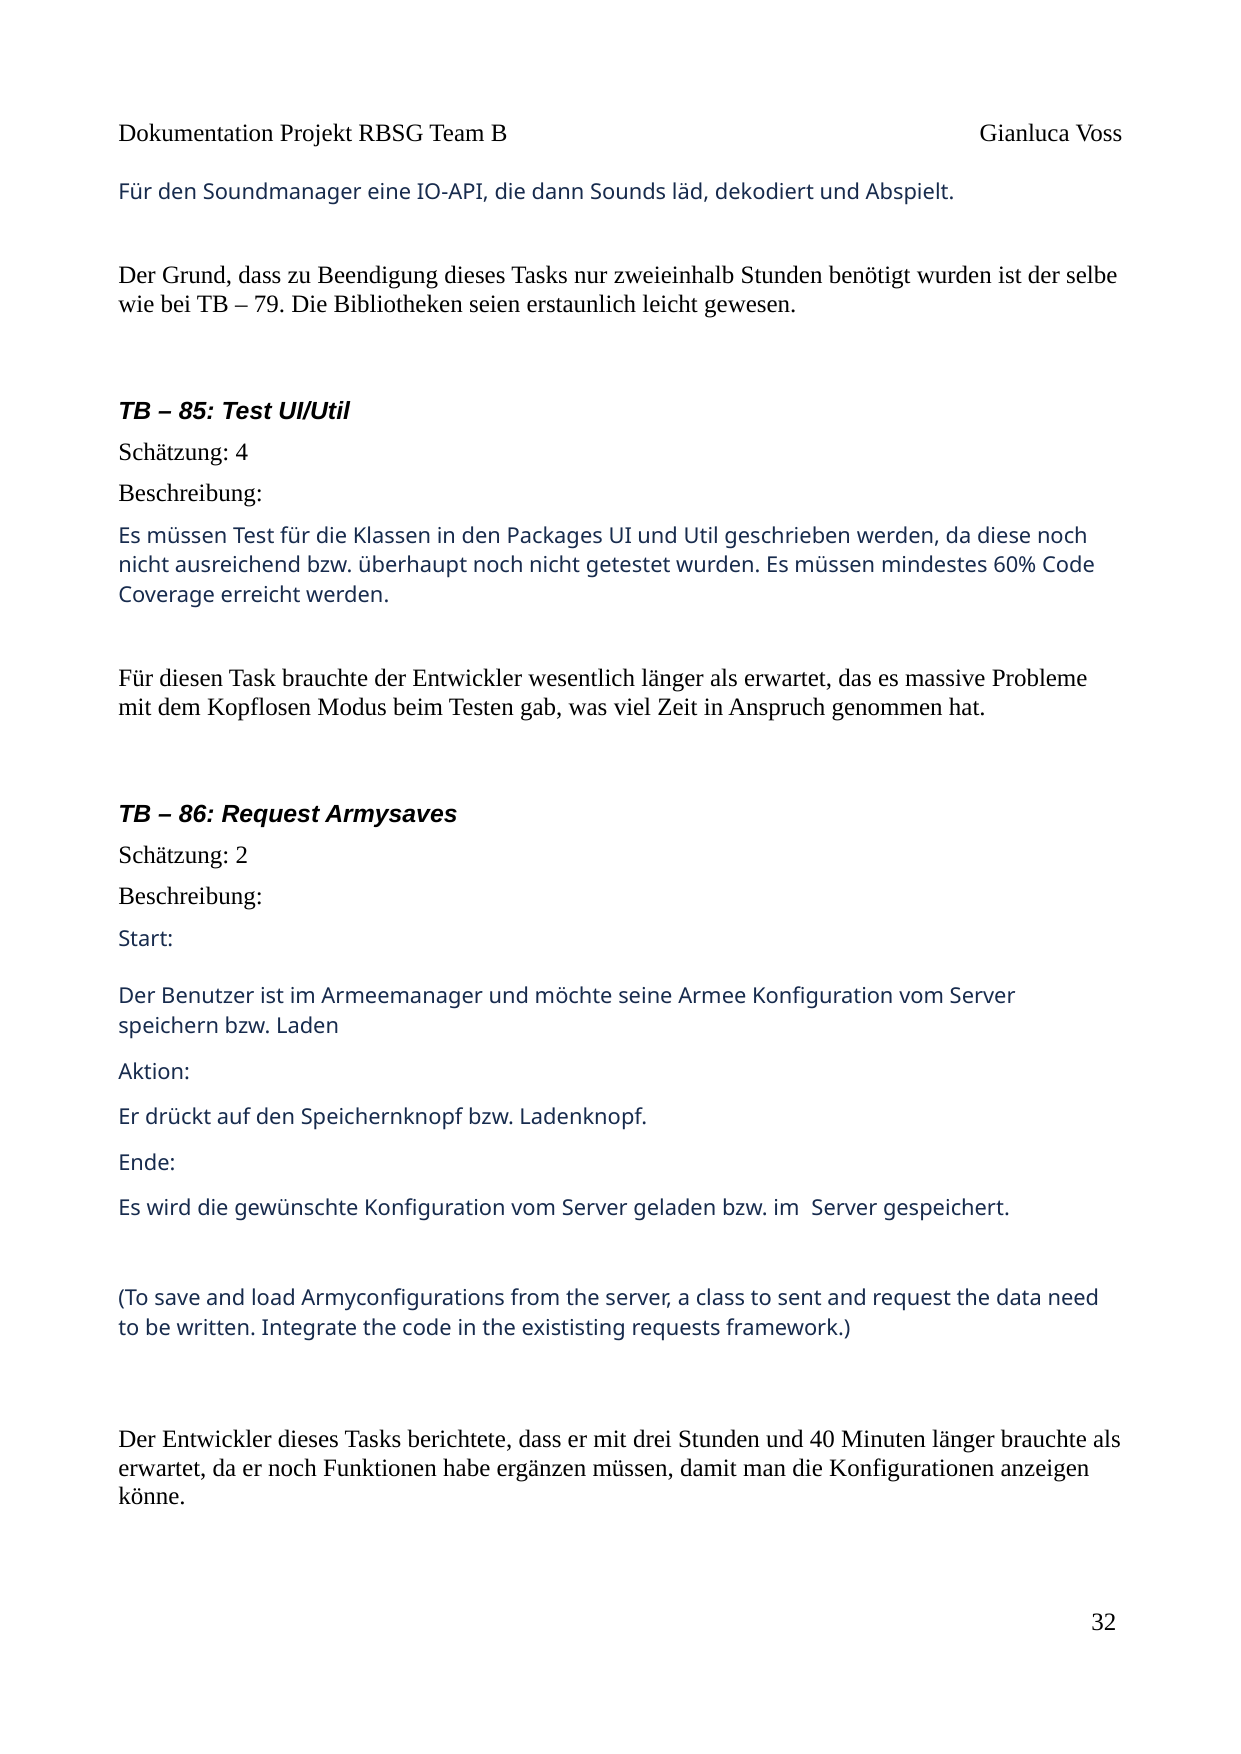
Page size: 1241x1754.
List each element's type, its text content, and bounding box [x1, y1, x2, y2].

text Es wird die gewünschte Konfiguration vom Server geladen bzw. im Server gespeichert. [118, 1192, 1122, 1222]
text Schätzung: 4 [118, 437, 1122, 466]
text Beschreibung: [118, 881, 1122, 910]
subtitle TB – 86: Request Armysaves [118, 799, 1122, 828]
text Er drückt auf den Speichernknopf bzw. Ladenknopf. [118, 1101, 1122, 1131]
text Der Benutzer ist im Armeemanager und möchte seine Armee Konfiguration vom Server speichern bzw. Laden [118, 981, 1122, 1040]
text Start: [118, 923, 1122, 952]
text Der Entwickler dieses Tasks berichtete, dass er mit drei Stunden und 40 Minuten länger brauchte als erwartet, da er noch Funktionen habe ergänzen müssen, damit man die Konfigurationen anzeigen könne. [118, 1424, 1122, 1510]
text Beschreibung: [118, 478, 1122, 507]
text Aktion: [118, 1056, 1122, 1086]
text Schätzung: 2 [118, 840, 1122, 869]
text Für den Soundmanager eine IO-API, die dann Sounds läd, dekodiert und Abspielt. [118, 176, 1122, 206]
text Es müssen Test für die Klassen in den Packages UI und Util geschrieben werden, da diese noch nicht ausreichend bzw. überhaupt noch nicht getestet wurden. Es müssen mindestes 60% Code Coverage erreicht werden. [118, 520, 1122, 609]
subtitle TB – 85: Test UI/Util [118, 396, 1122, 425]
text (To save and load Armyconfigurations from the server, a class to sent and request the data need to be written. Integrate the code in the exististing requests framework.) [118, 1282, 1122, 1341]
text Ende: [118, 1147, 1122, 1176]
text Der Grund, dass zu Beendigung dieses Tasks nur zweieinhalb Stunden benötigt wurden ist der selbe wie bei TB – 79. Die Bibliotheken seien erstaunlich leicht gewesen. [118, 260, 1122, 317]
text Für diesen Task brauchte der Entwickler wesentlich länger als erwartet, das es massive Probleme mit dem Kopflosen Modus beim Testen gab, was viel Zeit in Anspruch genommen hat. [118, 663, 1122, 720]
